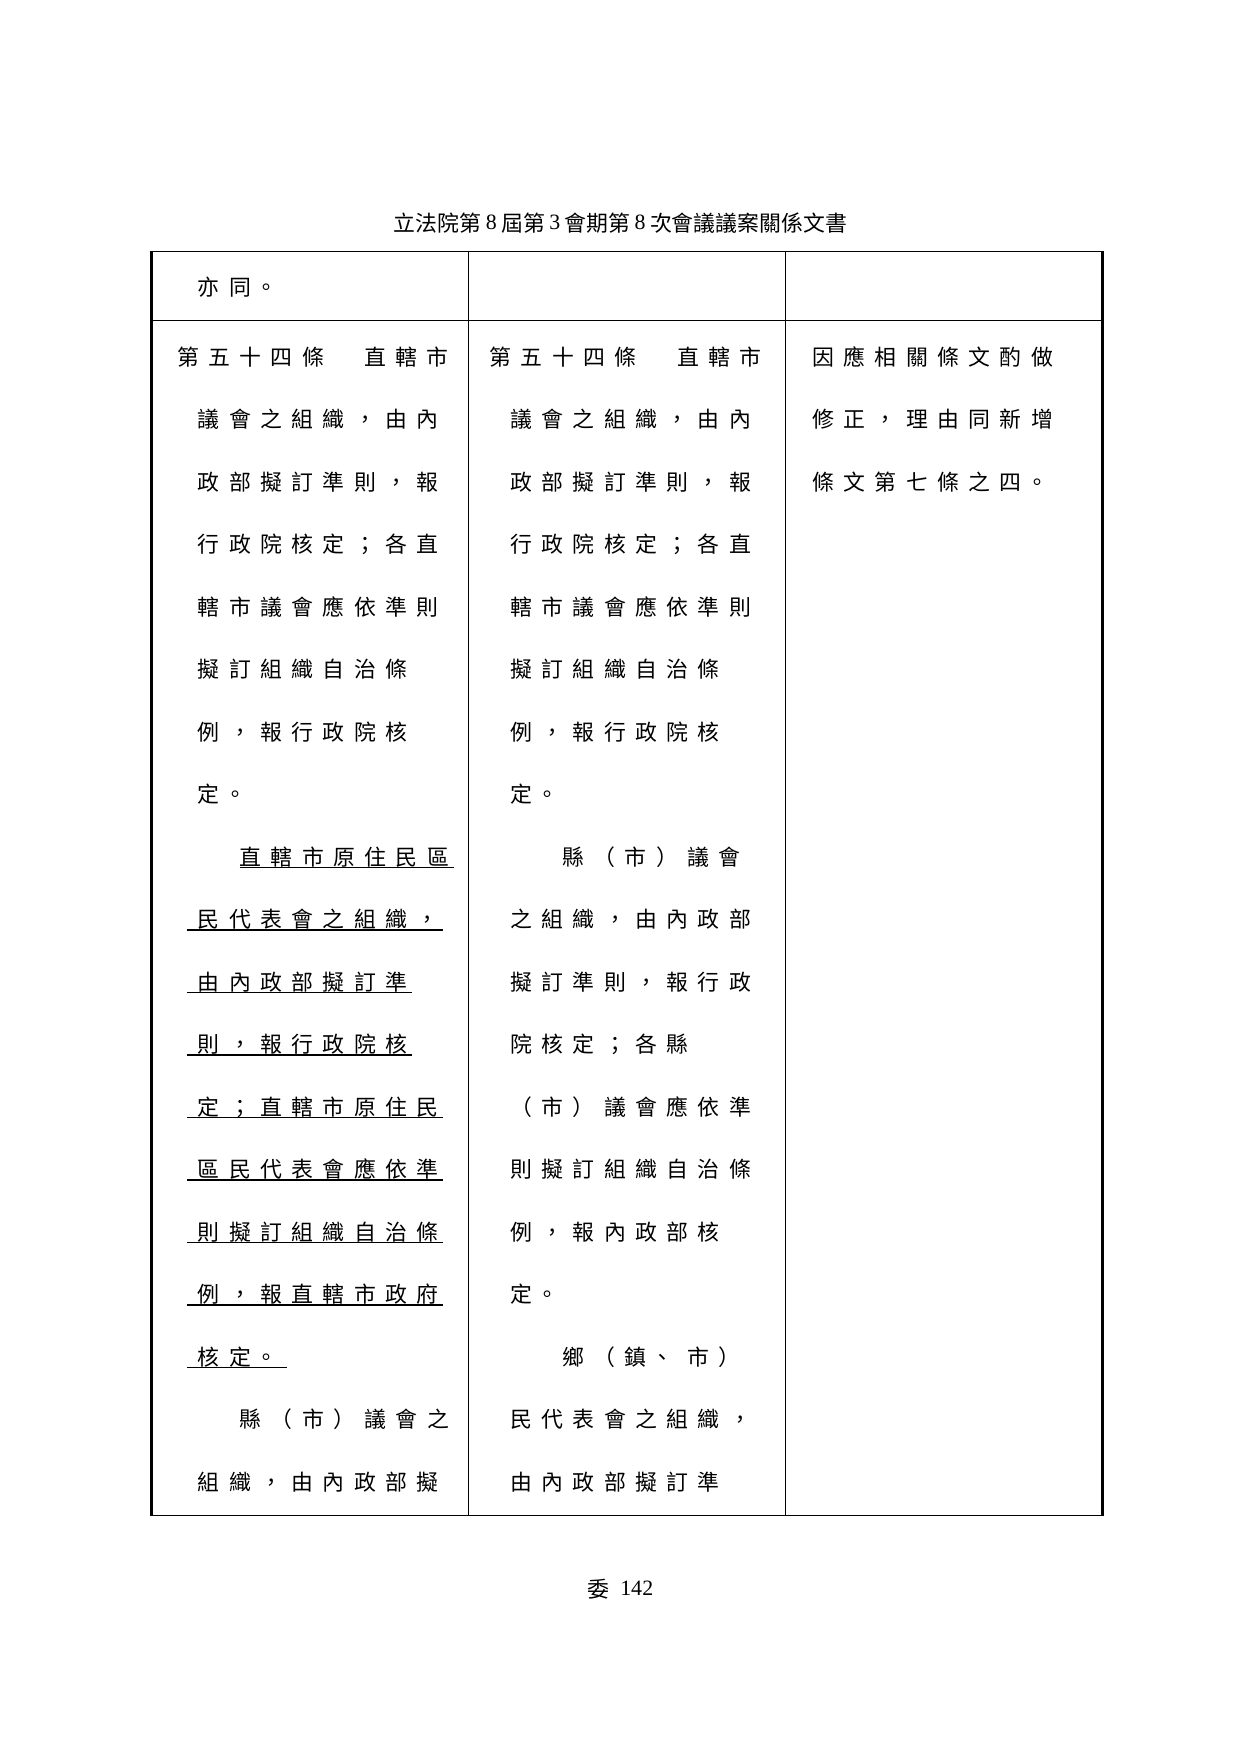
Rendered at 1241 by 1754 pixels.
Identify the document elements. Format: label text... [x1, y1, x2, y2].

table_cell [786, 252, 1101, 320]
table_cell 第五十四條 直轄市議會之組織，由內政部擬訂準則，報行政院核定；各直轄市議會應依準則擬訂組織自治條例，報行政院核定。 縣（市）議會之組織，由內政部擬訂準則，報行政院核定；各縣（市）議會應依準則擬訂組織自治條例，報內政部核定。 鄉（鎮、市）民代表會之組織，由內政部擬訂準 [469, 321, 785, 1514]
table_cell 因應相關條文酌做修正，理由同新增條文第七條之四。 [786, 321, 1101, 1514]
table_cell 亦同。 [153, 252, 468, 320]
table_cell 第五十四條 直轄市議會之組織，由內政部擬訂準則，報行政院核定；各直轄市議會應依準則擬訂組織自治條例，報行政院核定。 直轄市原住民區民代表會之組織，由內政部擬訂準則，報行政院核定；直轄市原住民區民代表會應依準則擬訂組織自治條例，報直轄市政府核定。 縣（市）議會之組織，由內政部擬 [153, 321, 468, 1514]
table_cell [469, 252, 785, 320]
